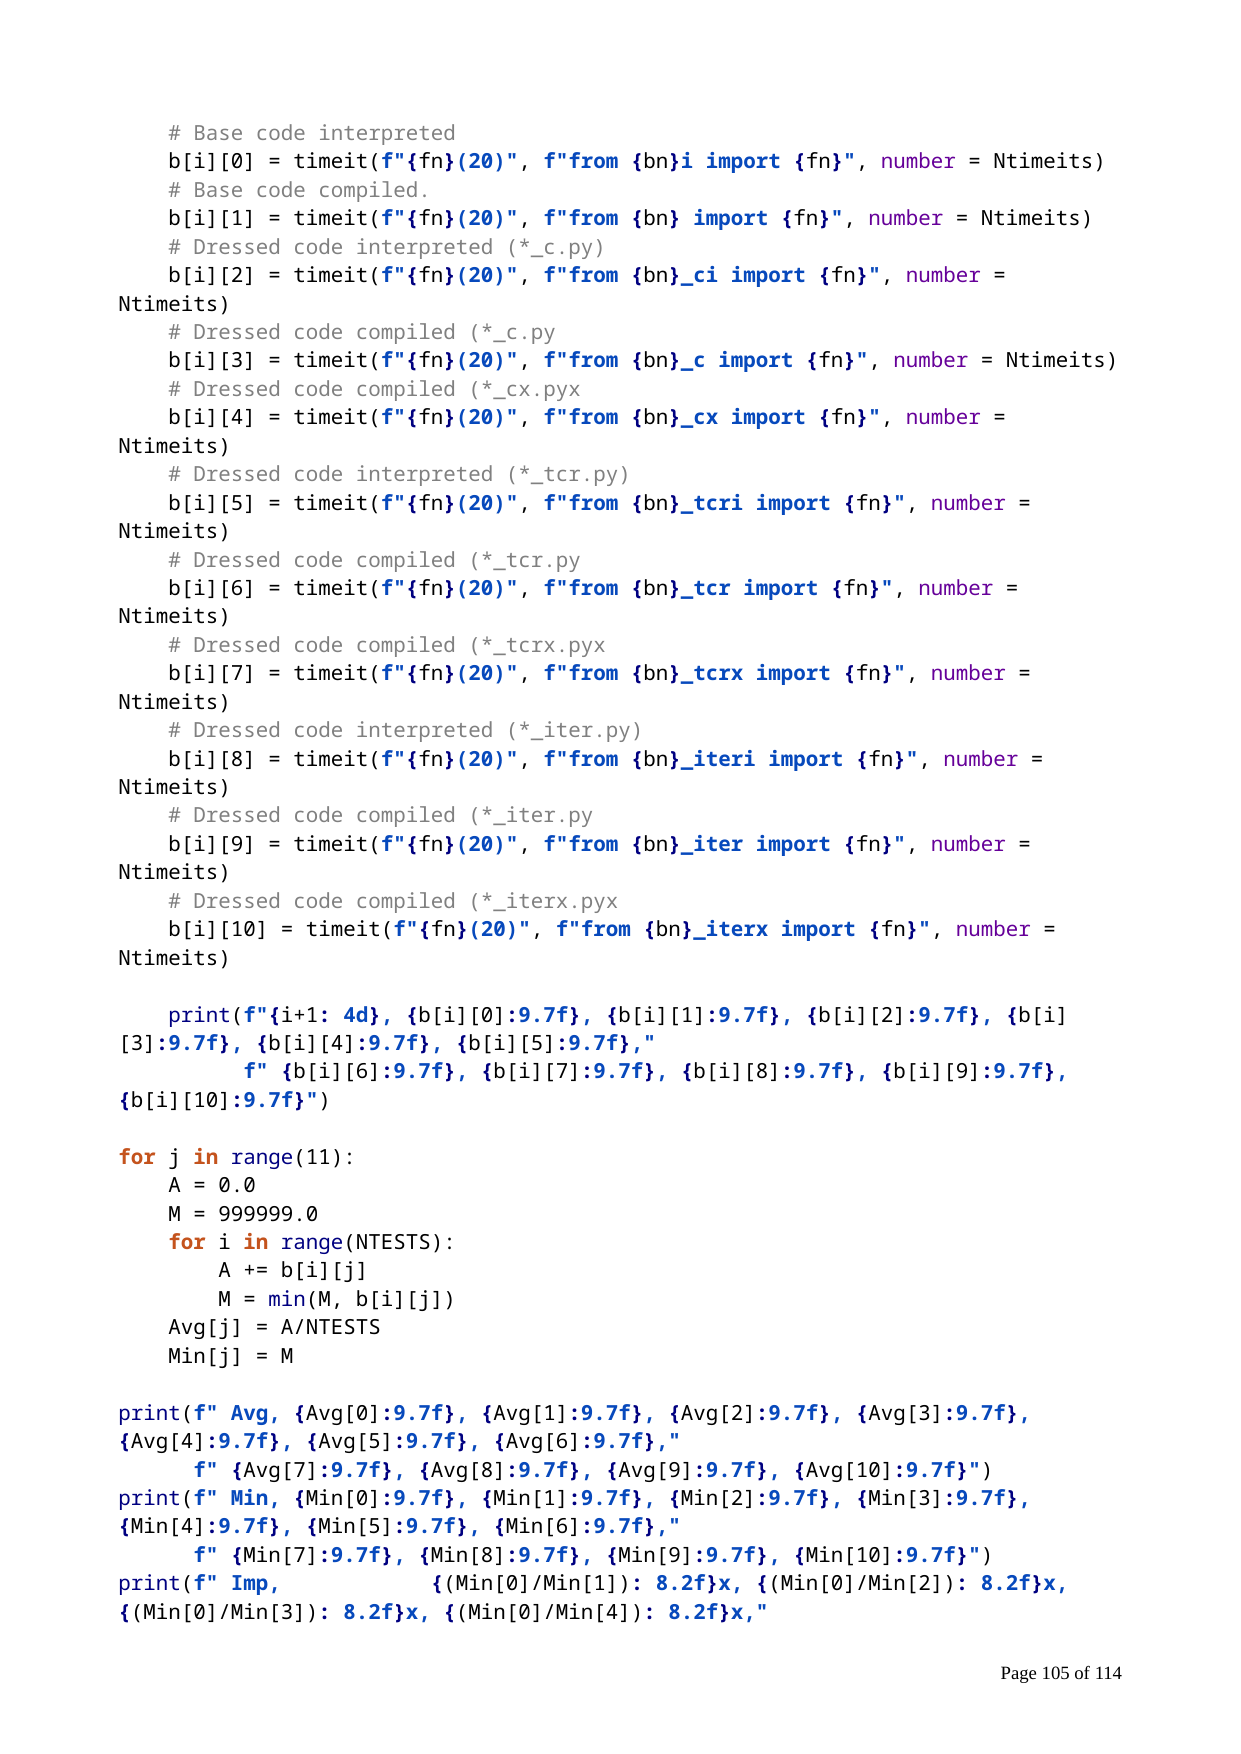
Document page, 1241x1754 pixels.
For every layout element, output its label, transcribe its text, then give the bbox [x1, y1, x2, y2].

text # Base code interpreted b[i][0] = timeit(f"{fn}(20)", f"from {bn}i import {fn}", number = Ntimeits) # Base code compiled. b[i][1] = timeit(f"{fn}(20)", f"from {bn} import {fn}", number = Ntimeits) # Dressed code interpreted (*_c.py) b[i][2] = timeit(f"{fn}(20)", f"from {bn}_ci import {fn}", number = Ntimeits) # Dressed code compiled (*_c.py b[i][3] = timeit(f"{fn}(20)", f"from {bn}_c import {fn}", number = Ntimeits) # Dressed code compiled (*_cx.pyx b[i][4] = timeit(f"{fn}(20)", f"from {bn}_cx import {fn}", number = Ntimeits) # Dressed code interpreted (*_tcr.py) b[i][5] = timeit(f"{fn}(20)", f"from {bn}_tcri import {fn}", number = Ntimeits) # Dressed code compiled (*_tcr.py b[i][6] = timeit(f"{fn}(20)", f"from {bn}_tcr import {fn}", number = Ntimeits) # Dressed code compiled (*_tcrx.pyx b[i][7] = timeit(f"{fn}(20)", f"from {bn}_tcrx import {fn}", number = Ntimeits) # Dressed code interpreted (*_iter.py) b[i][8] = timeit(f"{fn}(20)", f"from {bn}_iteri import {fn}", number = Ntimeits) # Dressed code compiled (*_iter.py b[i][9] = timeit(f"{fn}(20)", f"from {bn}_iter import {fn}", number = Ntimeits) # Dressed code compiled (*_iterx.pyx b[i][10] = timeit(f"{fn}(20)", f"from {bn}_iterx import {fn}", number = Ntimeits) print(f"{i+1: 4d}, {b[i][0]:9.7f}, {b[i][1]:9.7f}, {b[i][2]:9.7f}, {b[i][3]:9.7f}, {b[i][4]:9.7f}, {b[i][5]:9.7f}," f" {b[i][6]:9.7f}, {b[i][7]:9.7f}, {b[i][8]:9.7f}, {b[i][9]:9.7f}, {b[i][10]:9.7f}") for j in range(11): A = 0.0 M = 999999.0 for i in range(NTESTS): A += b[i][j] M = min(M, b[i][j]) Avg[j] = A/NTESTS Min[j] = M print(f" Avg, {Avg[0]:9.7f}, {Avg[1]:9.7f}, {Avg[2]:9.7f}, {Avg[3]:9.7f}, {Avg[4]:9.7f}, {Avg[5]:9.7f}, {Avg[6]:9.7f}," f" {Avg[7]:9.7f}, {Avg[8]:9.7f}, {Avg[9]:9.7f}, {Avg[10]:9.7f}") print(f" Min, {Min[0]:9.7f}, {Min[1]:9.7f}, {Min[2]:9.7f}, {Min[3]:9.7f}, {Min[4]:9.7f}, {Min[5]:9.7f}, {Min[6]:9.7f}," f" {Min[7]:9.7f}, {Min[8]:9.7f}, {Min[9]:9.7f}, {Min[10]:9.7f}") print(f" Imp, {(Min[0]/Min[1]): 8.2f}x, {(Min[0]/Min[2]): 8.2f}x, {(Min[0]/Min[3]): 8.2f}x, {(Min[0]/Min[4]): 8.2f}x," [118, 118, 1122, 1625]
